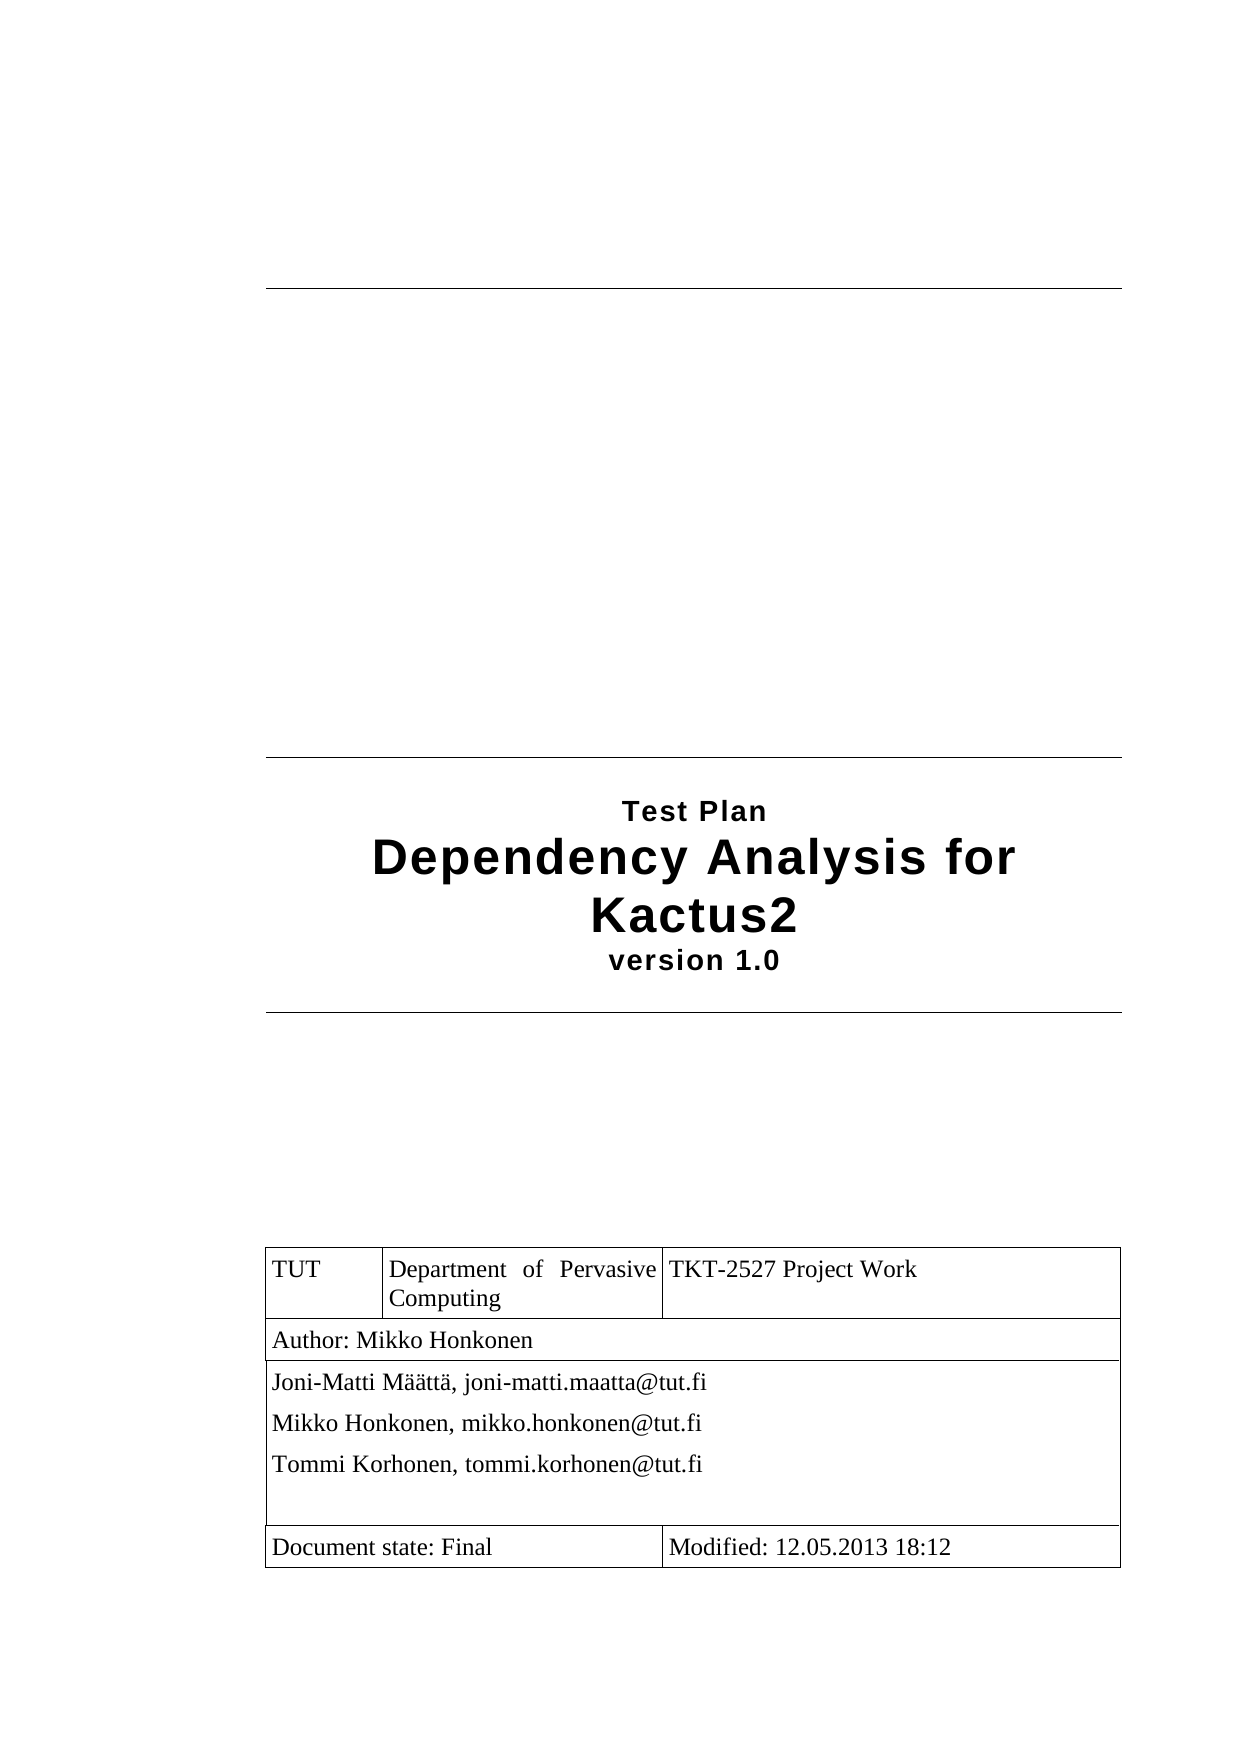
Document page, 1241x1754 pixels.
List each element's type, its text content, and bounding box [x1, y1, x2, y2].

table_cell Joni-Matti Määttä, joni-matti.maatta@tut.fi [267, 1360, 1120, 1402]
table_cell Tommi Korhonen, tommi.korhonen@tut.fi [267, 1443, 1120, 1484]
table_header TUT [266, 1248, 382, 1318]
table_header Department of Pervasive Computing [383, 1248, 662, 1318]
table_cell Document state: Final [266, 1526, 662, 1567]
table_cell Mikko Honkonen, mikko.honkonen@tut.fi [267, 1402, 1120, 1443]
table_cell [267, 1484, 1120, 1525]
table_cell Author: Mikko Honkonen [266, 1319, 1120, 1360]
list Dependency Analysis for Kactus2 [266, 827, 1122, 942]
table_cell Modified: 12.05.2013 18:12 [663, 1525, 1120, 1567]
list Test Plan [266, 794, 1122, 827]
table_header TKT-2527 Project Work [663, 1248, 1120, 1318]
list version 1.0 [266, 942, 1122, 976]
